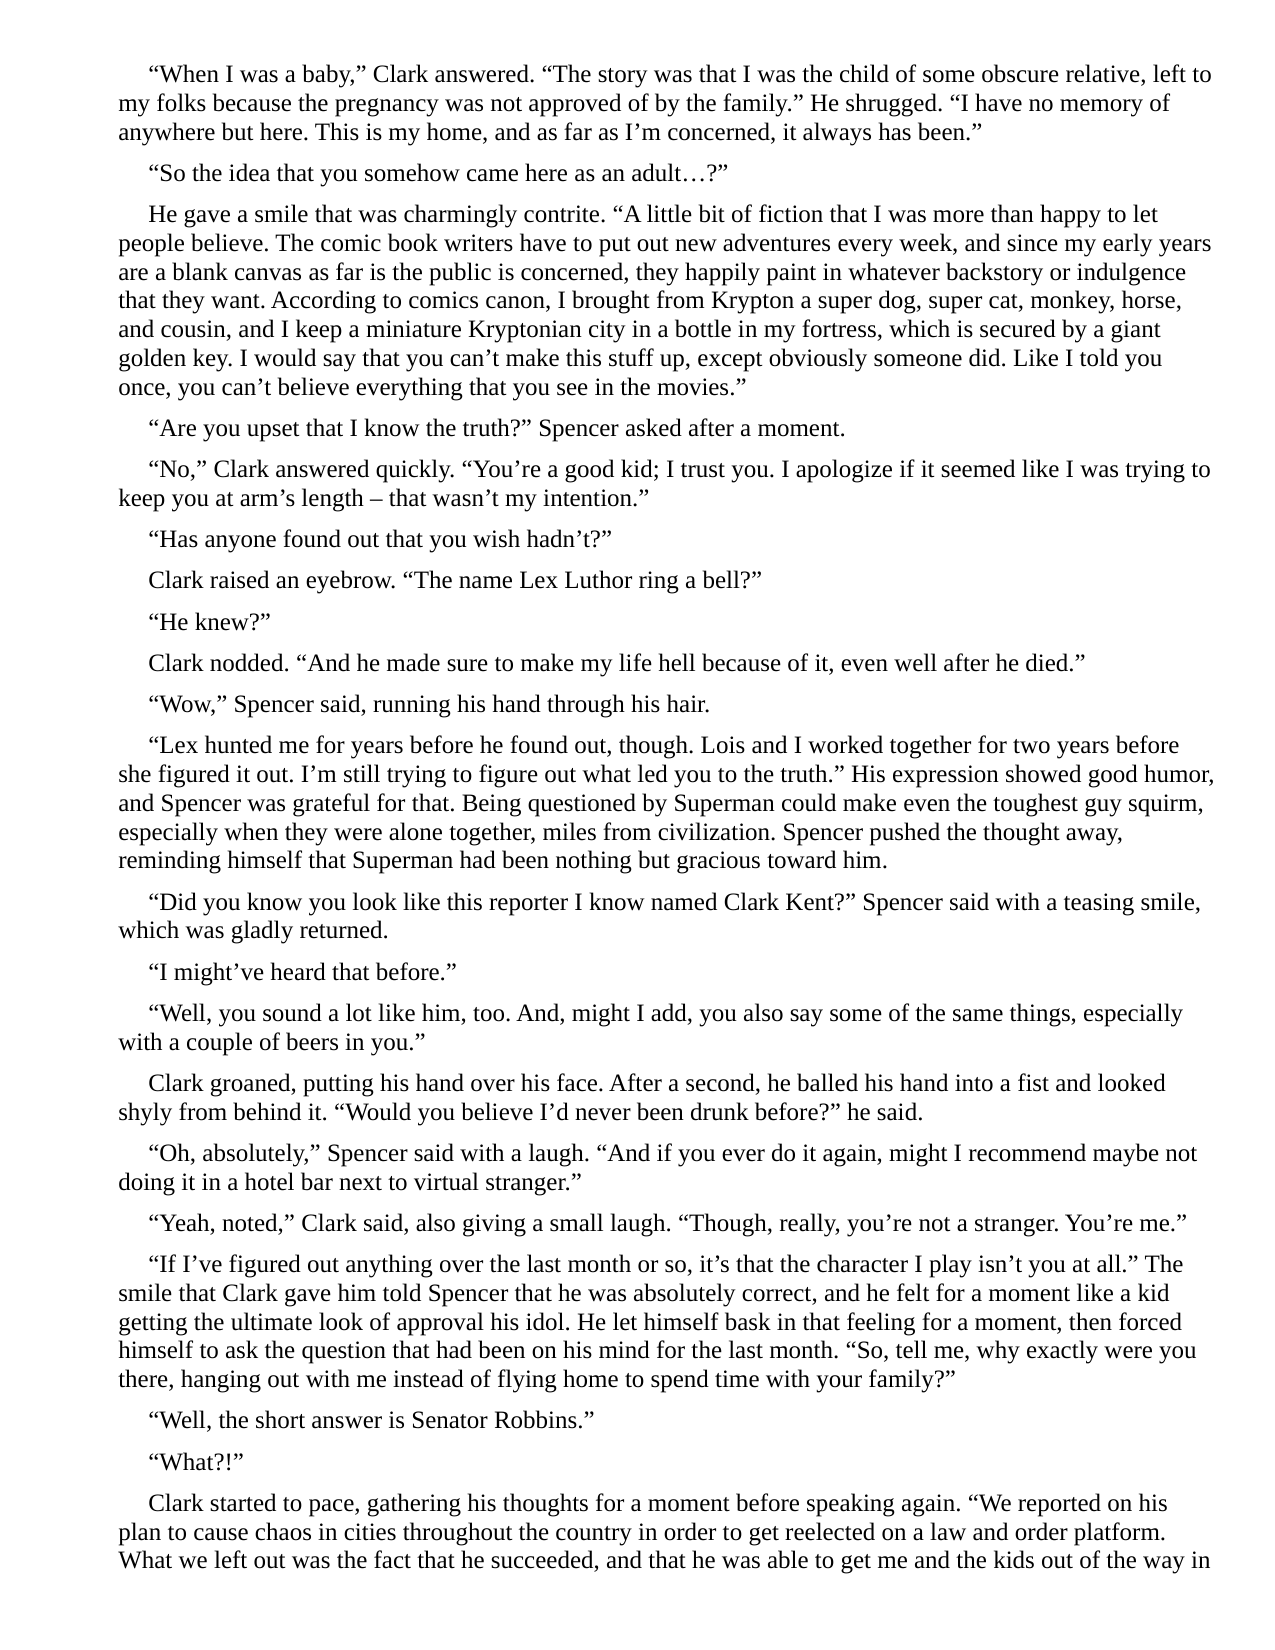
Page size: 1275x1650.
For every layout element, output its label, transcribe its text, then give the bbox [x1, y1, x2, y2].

text Clark started to pace, gathering his thoughts for a moment before speaking again. “We reported on his plan to cause chaos in cities throughout the country in order to get reelected on a law and order platform. What we left out was the fact that he succeeded, and that he was able to get me and the kids out of the way in [118, 1488, 1216, 1574]
text “Did you know you look like this reporter I know named Clark Kent?” Spencer said with a teasing smile, which was gladly returned. [118, 887, 1216, 944]
text Clark raised an eyebrow. “The name Lex Luthor ring a bell?” [118, 565, 1216, 594]
text “What?!” [118, 1447, 1216, 1475]
text “If I’ve figured out anything over the last month or so, it’s that the character I play isn’t you at all.” The smile that Clark gave him told Spencer that he was absolutely correct, and he felt for a moment like a kid getting the ultimate look of approval his idol. He let himself bask in that feeling for a moment, then forced himself to ask the question that had been on his mind for the last month. “So, tell me, why exactly were you there, hanging out with me instead of flying home to spend time with your family?” [118, 1249, 1216, 1393]
text “So the idea that you somehow came here as an adult…?” [118, 158, 1216, 187]
text “Well, the short answer is Senator Robbins.” [118, 1405, 1216, 1434]
text “Oh, absolutely,” Spencer said with a laugh. “And if you ever do it again, might I recommend maybe not doing it in a hotel bar next to virtual stranger.” [118, 1138, 1216, 1195]
text “Wow,” Spencer said, running his hand through his hair. [118, 689, 1216, 718]
text “He knew?” [118, 607, 1216, 635]
text “No,” Clark answered quickly. “You’re a good kid; I trust you. I apologize if it seemed like I was trying to keep you at arm’s length – that wasn’t my intention.” [118, 454, 1216, 512]
text He gave a smile that was charmingly contrite. “A little bit of fiction that I was more than happy to let people believe. The comic book writers have to put out new adventures every week, and since my early years are a blank canvas as far is the public is concerned, they happily paint in whatever backstory or indulgence that they want. According to comics canon, I brought from Krypton a super dog, super cat, monkey, horse, and cousin, and I keep a miniature Kryptonian city in a bottle in my fortress, which is secured by a giant golden key. I would say that you can’t make this stuff up, except obviously someone did. Like I told you once, you can’t believe everything that you see in the movies.” [118, 199, 1216, 400]
text “When I was a baby,” Clark answered. “The story was that I was the child of some obscure relative, left to my folks because the pregnancy was not approved of by the family.” He shrugged. “I have no memory of anywhere but here. This is my home, and as far as I’m concerned, it always has been.” [118, 59, 1216, 145]
text “Lex hunted me for years before he found out, though. Lois and I worked together for two years before she figured it out. I’m still trying to figure out what led you to the truth.” His expression showed good humor, and Spencer was grateful for that. Being questioned by Superman could make even the toughest guy squirm, especially when they were alone together, miles from civilization. Spencer pushed the thought away, reminding himself that Superman had been nothing but gracious toward him. [118, 730, 1216, 874]
text “Well, you sound a lot like him, too. And, might I add, you also say some of the same things, especially with a couple of beers in you.” [118, 998, 1216, 1055]
text “Are you upset that I know the truth?” Spencer asked after a moment. [118, 413, 1216, 442]
text Clark nodded. “And he made sure to make my life hell because of it, even well after he died.” [118, 648, 1216, 677]
text “I might’ve heard that before.” [118, 957, 1216, 985]
text Clark groaned, putting his hand over his face. After a second, he balled his hand into a fist and looked shyly from behind it. “Would you believe I’d never been drunk before?” he said. [118, 1068, 1216, 1125]
text “Yeah, noted,” Clark said, also giving a small laugh. “Though, really, you’re not a stranger. You’re me.” [118, 1208, 1216, 1237]
text “Has anyone found out that you wish hadn’t?” [118, 524, 1216, 553]
